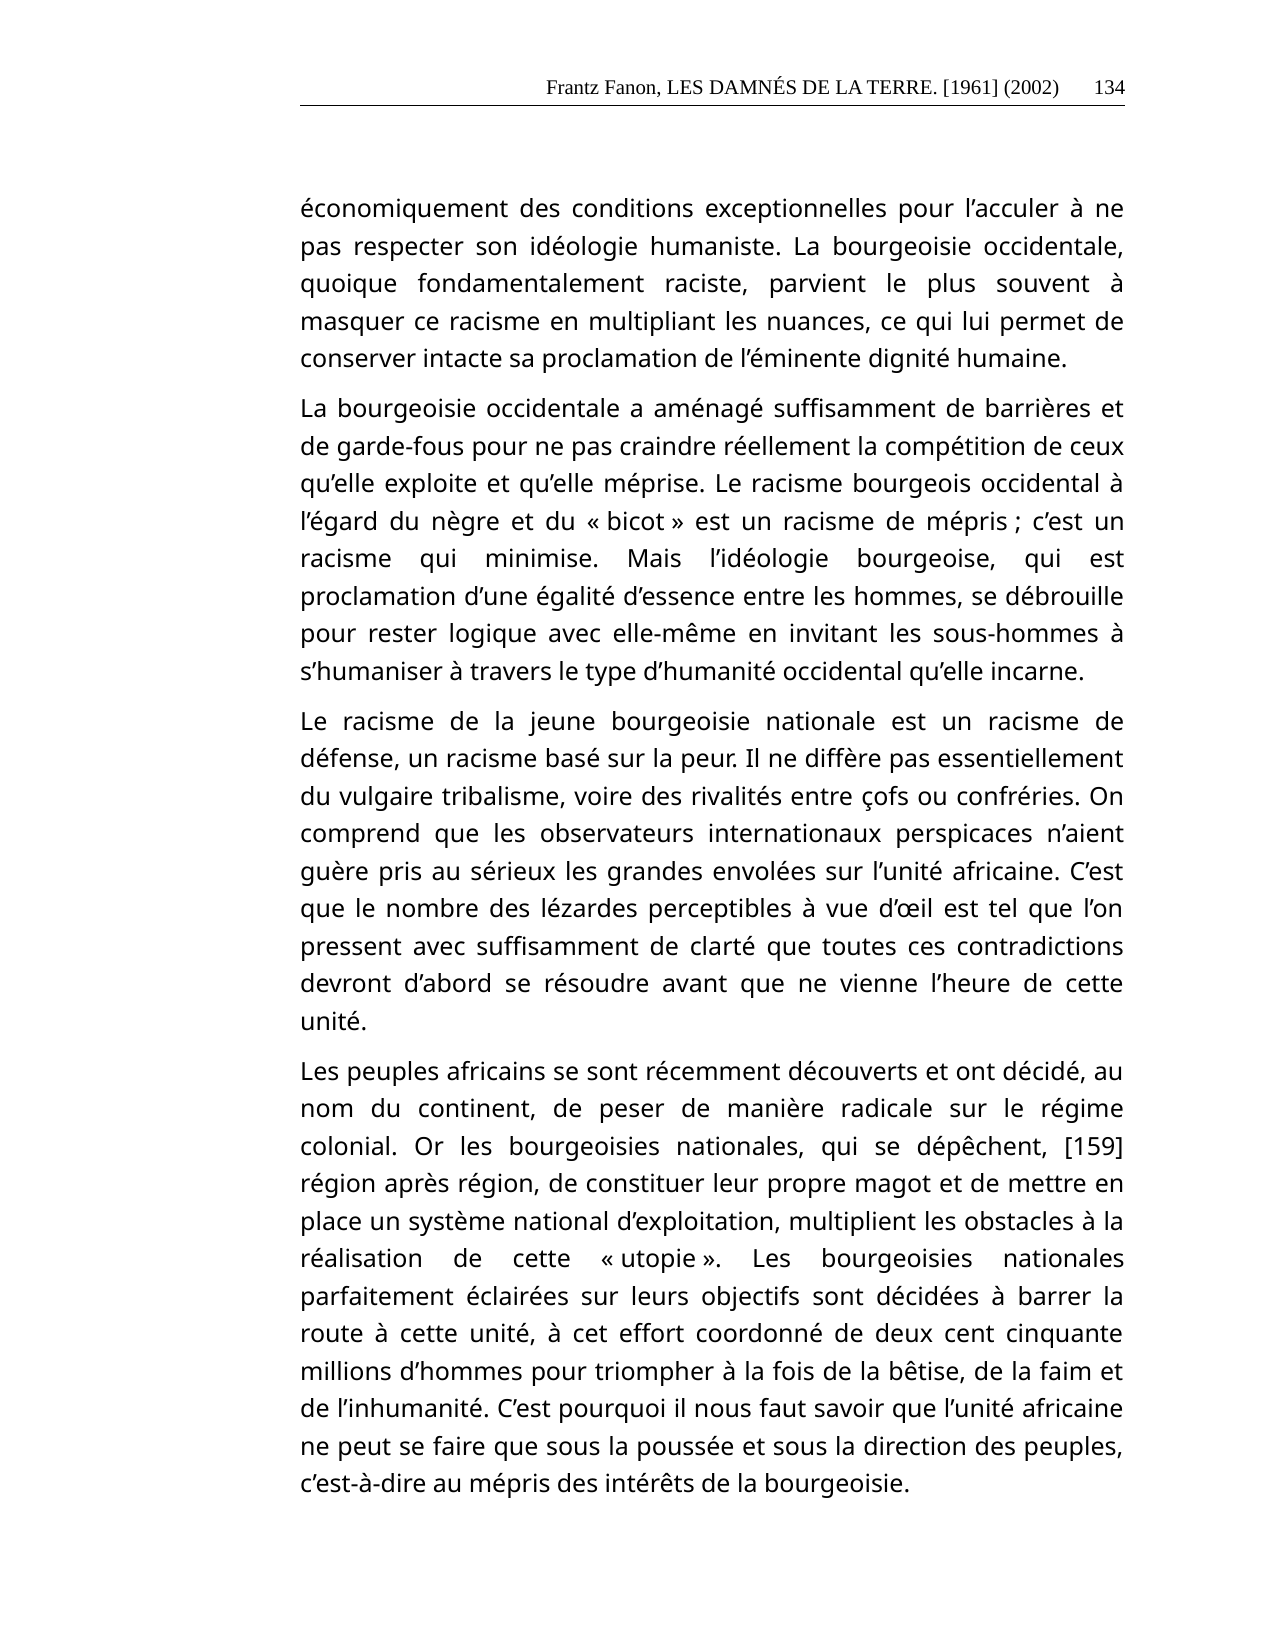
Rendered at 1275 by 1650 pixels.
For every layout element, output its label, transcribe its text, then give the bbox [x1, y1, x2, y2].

text Les peuples africains se sont récemment découverts et ont décidé, au nom du continent, de peser de manière radicale sur le régime colonial. Or les bourgeoisies nationales, qui se dépêchent, [159] région après région, de constituer leur propre magot et de mettre en place un système national d’exploitation, multiplient les obstacles à la réalisation de cette « utopie ». Les bourgeoisies nationales parfaitement éclairées sur leurs objectifs sont décidées à barrer la route à cette unité, à cet effort coordonné de deux cent cinquante millions d’hommes pour triompher à la fois de la bêtise, de la faim et de l’inhumanité. C’est pourquoi il nous faut savoir que l’unité africaine ne peut se faire que sous la poussée et sous la direction des peuples, c’est-à-dire au mépris des intérêts de la bourgeoisie. [300, 1050, 1125, 1500]
text La bourgeoisie occidentale a aménagé suffisamment de barrières et de garde-fous pour ne pas craindre réellement la compétition de ceux qu’elle exploite et qu’elle méprise. Le racisme bourgeois occidental à l’égard du nègre et du « bicot » est un racisme de mépris ; c’est un racisme qui minimise. Mais l’idéologie bourgeoise, qui est proclamation d’une égalité d’essence entre les hommes, se débrouille pour rester logique avec elle-même en invitant les sous-hommes à s’humaniser à travers le type d’humanité occidental qu’elle incarne. [300, 387, 1125, 687]
text Le racisme de la jeune bourgeoisie nationale est un racisme de défense, un racisme basé sur la peur. Il ne diffère pas essentiellement du vulgaire tribalisme, voire des rivalités entre çofs ou confréries. On comprend que les observateurs internationaux perspicaces n’aient guère pris au sérieux les grandes envolées sur l’unité africaine. C’est que le nombre des lézardes perceptibles à vue d’œil est tel que l’on pressent avec suffisamment de clarté que toutes ces contradictions devront d’abord se résoudre avant que ne vienne l’heure de cette unité. [300, 700, 1125, 1037]
text économiquement des conditions exceptionnelles pour l’acculer à ne pas respecter son idéologie humaniste. La bourgeoisie occidentale, quoique fondamentalement raciste, parvient le plus souvent à masquer ce racisme en multipliant les nuances, ce qui lui permet de conserver intacte sa proclamation de l’éminente dignité humaine. [300, 187, 1125, 375]
